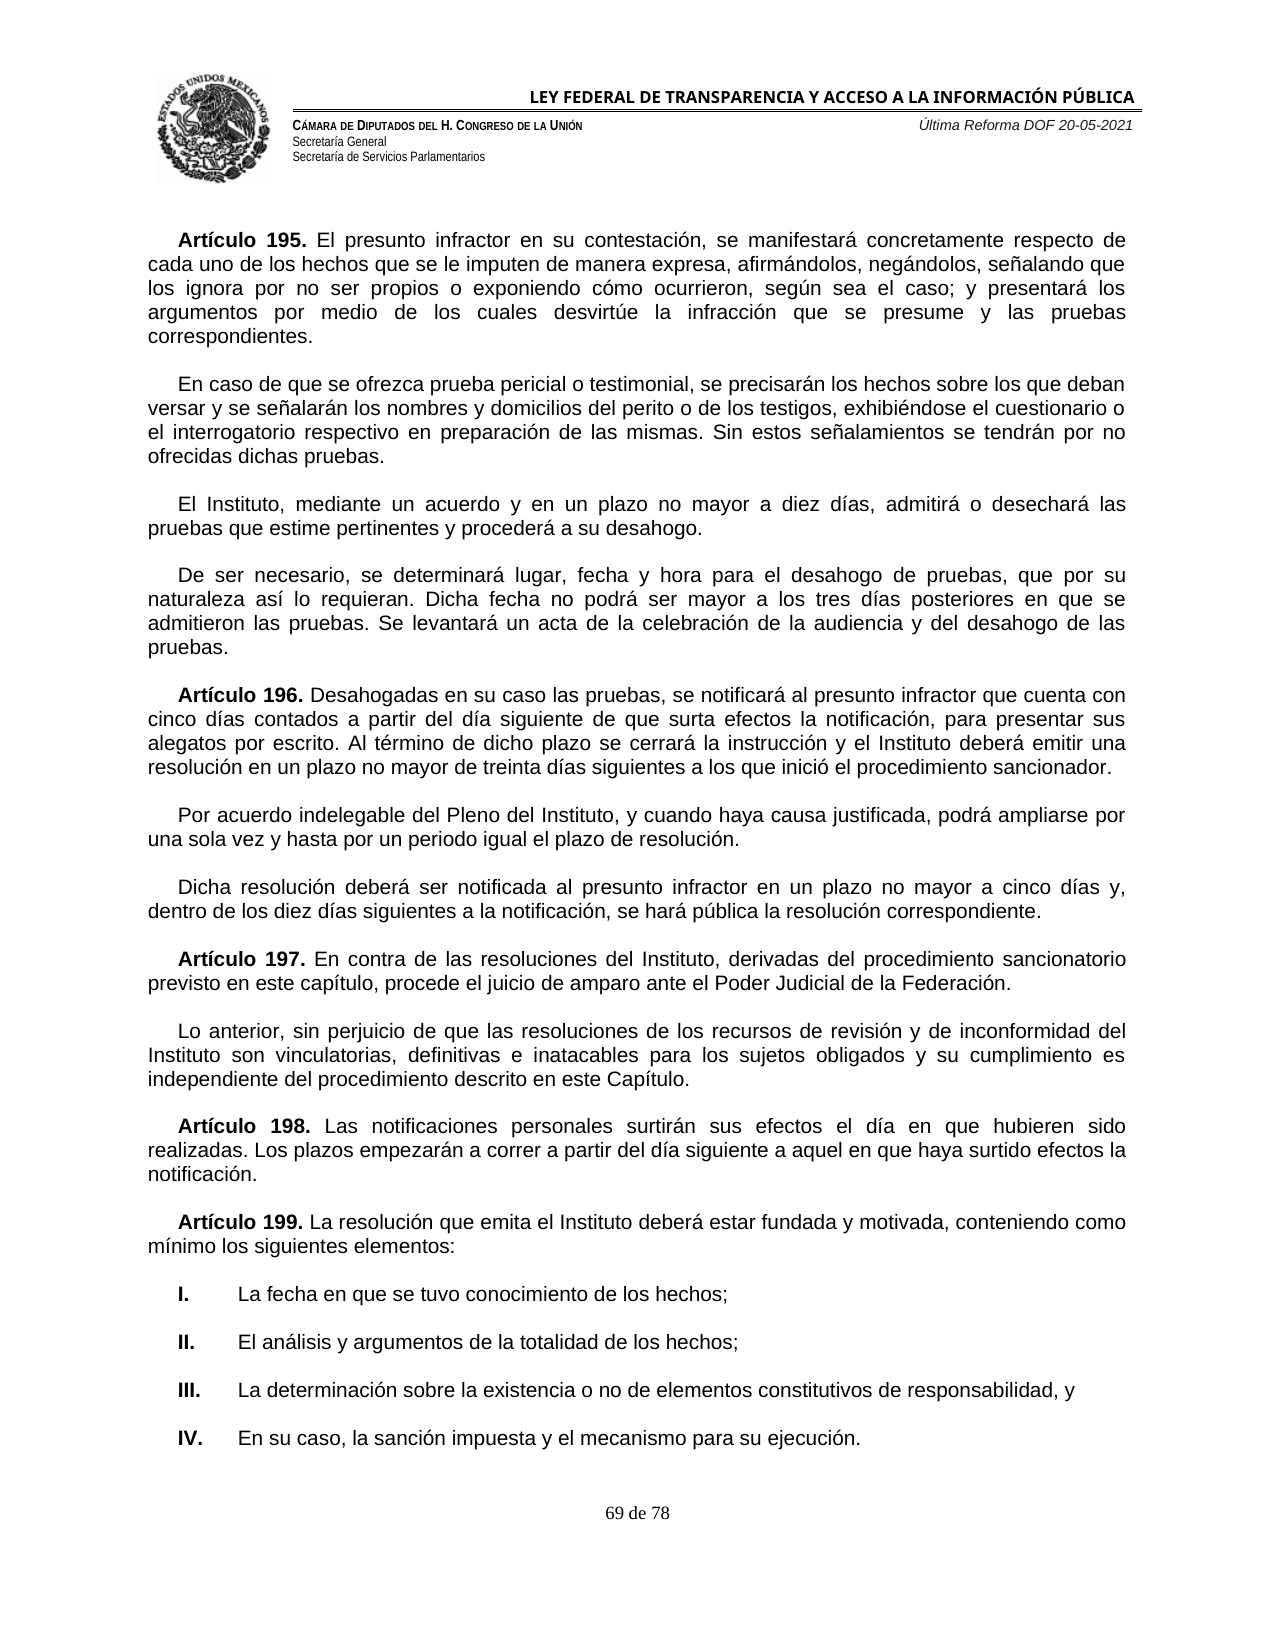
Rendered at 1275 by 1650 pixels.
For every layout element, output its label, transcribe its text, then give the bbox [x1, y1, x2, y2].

text Artículo 198. Las notificaciones personales surtirán sus efectos el día en que hubieren sido realizadas. Los plazos empezarán a correr a partir del día siguiente a aquel en que haya surtido efectos la notificación. [148, 1114, 1127, 1186]
text Por acuerdo indelegable del Pleno del Instituto, y cuando haya causa justificada, podrá ampliarse por una sola vez y hasta por un periodo igual el plazo de resolución. [148, 803, 1127, 851]
text Artículo 196. Desahogadas en su caso las pruebas, se notificará al presunto infractor que cuenta con cinco días contados a partir del día siguiente de que surta efectos la notificación, para presentar sus alegatos por escrito. Al término de dicho plazo se cerrará la instrucción y el Instituto deberá emitir una resolución en un plazo no mayor de treinta días siguientes a los que inició el procedimiento sancionador. [148, 683, 1127, 779]
text El Instituto, mediante un acuerdo y en un plazo no mayor a diez días, admitirá o desechará las pruebas que estime pertinentes y procederá a su desahogo. [148, 491, 1127, 539]
text Artículo 199. La resolución que emita el Instituto deberá estar fundada y motivada, conteniendo como mínimo los siguientes elementos: [148, 1210, 1127, 1258]
text I. La fecha en que se tuvo conocimiento de los hechos; [178, 1282, 1127, 1306]
text De ser necesario, se determinará lugar, fecha y hora para el desahogo de pruebas, que por su naturaleza así lo requieran. Dicha fecha no podrá ser mayor a los tres días posteriores en que se admitieron las pruebas. Se levantará un acta de la celebración de la audiencia y del desahogo de las pruebas. [148, 563, 1127, 659]
text Artículo 197. En contra de las resoluciones del Instituto, derivadas del procedimiento sancionatorio previsto en este capítulo, procede el juicio de amparo ante el Poder Judicial de la Federación. [148, 947, 1127, 994]
text IV. En su caso, la sanción impuesta y el mecanismo para su ejecución. [178, 1426, 1127, 1450]
text En caso de que se ofrezca prueba pericial o testimonial, se precisarán los hechos sobre los que deban versar y se señalarán los nombres y domicilios del perito o de los testigos, exhibiéndose el cuestionario o el interrogatorio respectivo en preparación de las mismas. Sin estos señalamientos se tendrán por no ofrecidas dichas pruebas. [148, 372, 1127, 467]
text Lo anterior, sin perjuicio de que las resoluciones de los recursos de revisión y de inconformidad del Instituto son vinculatorias, definitivas e inatacables para los sujetos obligados y su cumplimiento es independiente del procedimiento descrito en este Capítulo. [148, 1018, 1127, 1090]
text Artículo 195. El presunto infractor en su contestación, se manifestará concretamente respecto de cada uno de los hechos que se le imputen de manera expresa, afirmándolos, negándolos, señalando que los ignora por no ser propios o exponiendo cómo ocurrieron, según sea el caso; y presentará los argumentos por medio de los cuales desvirtúe la infracción que se presume y las pruebas correspondientes. [148, 228, 1127, 348]
text III. La determinación sobre la existencia o no de elementos constitutivos de responsabilidad, y [178, 1378, 1127, 1402]
text Dicha resolución deberá ser notificada al presunto infractor en un plazo no mayor a cinco días y, dentro de los diez días siguientes a la notificación, se hará pública la resolución correspondiente. [148, 875, 1127, 923]
text II. El análisis y argumentos de la totalidad de los hechos; [178, 1330, 1127, 1354]
